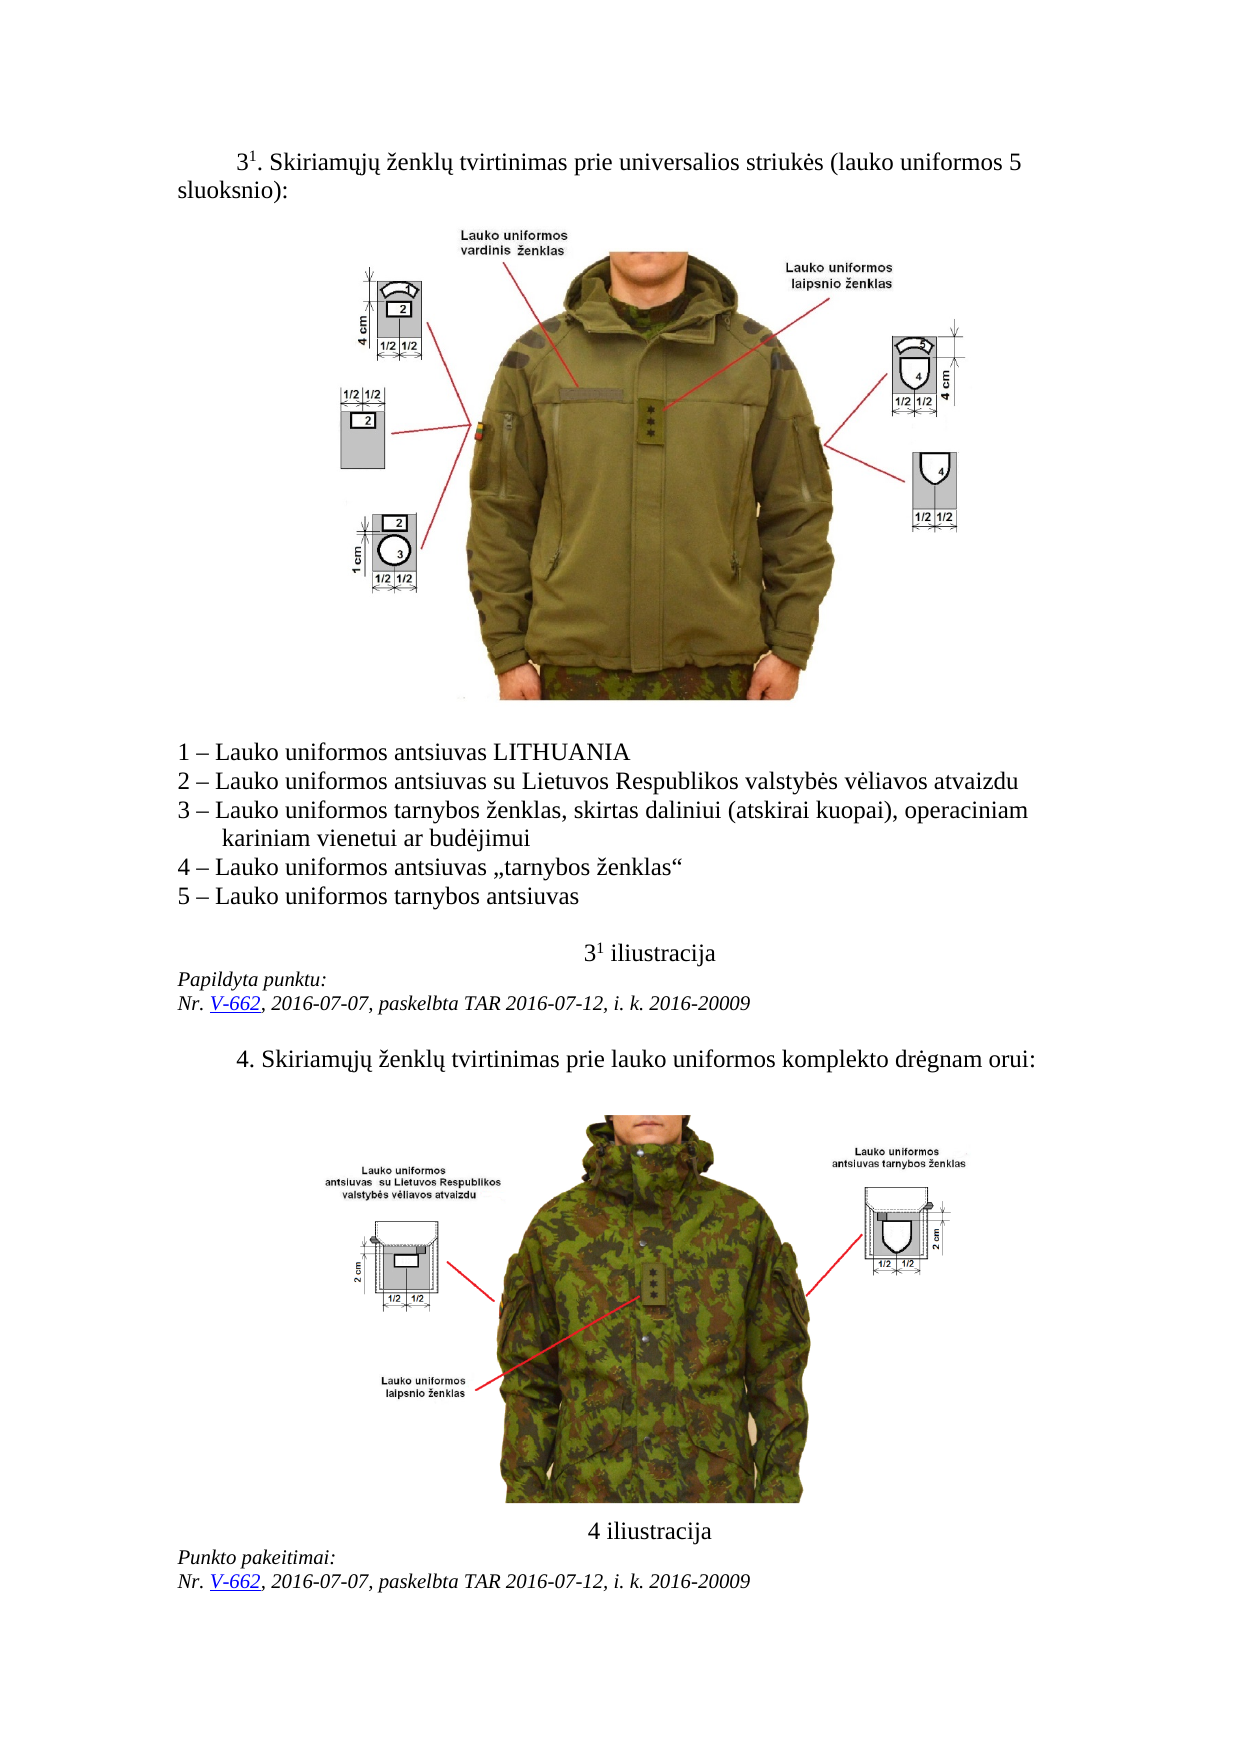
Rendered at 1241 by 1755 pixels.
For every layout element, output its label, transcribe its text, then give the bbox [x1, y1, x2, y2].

text 4. Skiriamųjų ženklų tvirtinimas prie lauko uniformos komplekto drėgnam orui: [177, 1044, 1122, 1073]
text 31 iliustracija [177, 938, 1122, 967]
text 4 iliustracija [177, 1516, 1122, 1545]
text 4 – Lauko uniformos antsiuvas „tarnybos ženklas“ [177, 852, 1122, 881]
text 2 – Lauko uniformos antsiuvas su Lietuvos Respublikos valstybės vėliavos atvaizdu [177, 766, 1122, 795]
text Nr. V-662, 2016-07-07, paskelbta TAR 2016-07-12, i. k. 2016-20009 [177, 991, 1122, 1015]
text 31. Skiriamųjų ženklų tvirtinimas prie universalios striukės (lauko uniformos 5 sluoksnio): [177, 147, 1122, 204]
text Nr. V-662, 2016-07-07, paskelbta TAR 2016-07-12, i. k. 2016-20009 [177, 1569, 1122, 1593]
text 1 – Lauko uniformos antsiuvas LITHUANIA [177, 737, 1122, 766]
text 3 – Lauko uniformos tarnybos ženklas, skirtas daliniui (atskirai kuopai), operaciniam kariniam vienetui ar budėjimui [177, 795, 1122, 852]
text Papildyta punktu: [177, 967, 1122, 991]
text Punkto pakeitimai: [177, 1545, 1122, 1569]
text 5 – Lauko uniformos tarnybos antsiuvas [177, 881, 1122, 910]
